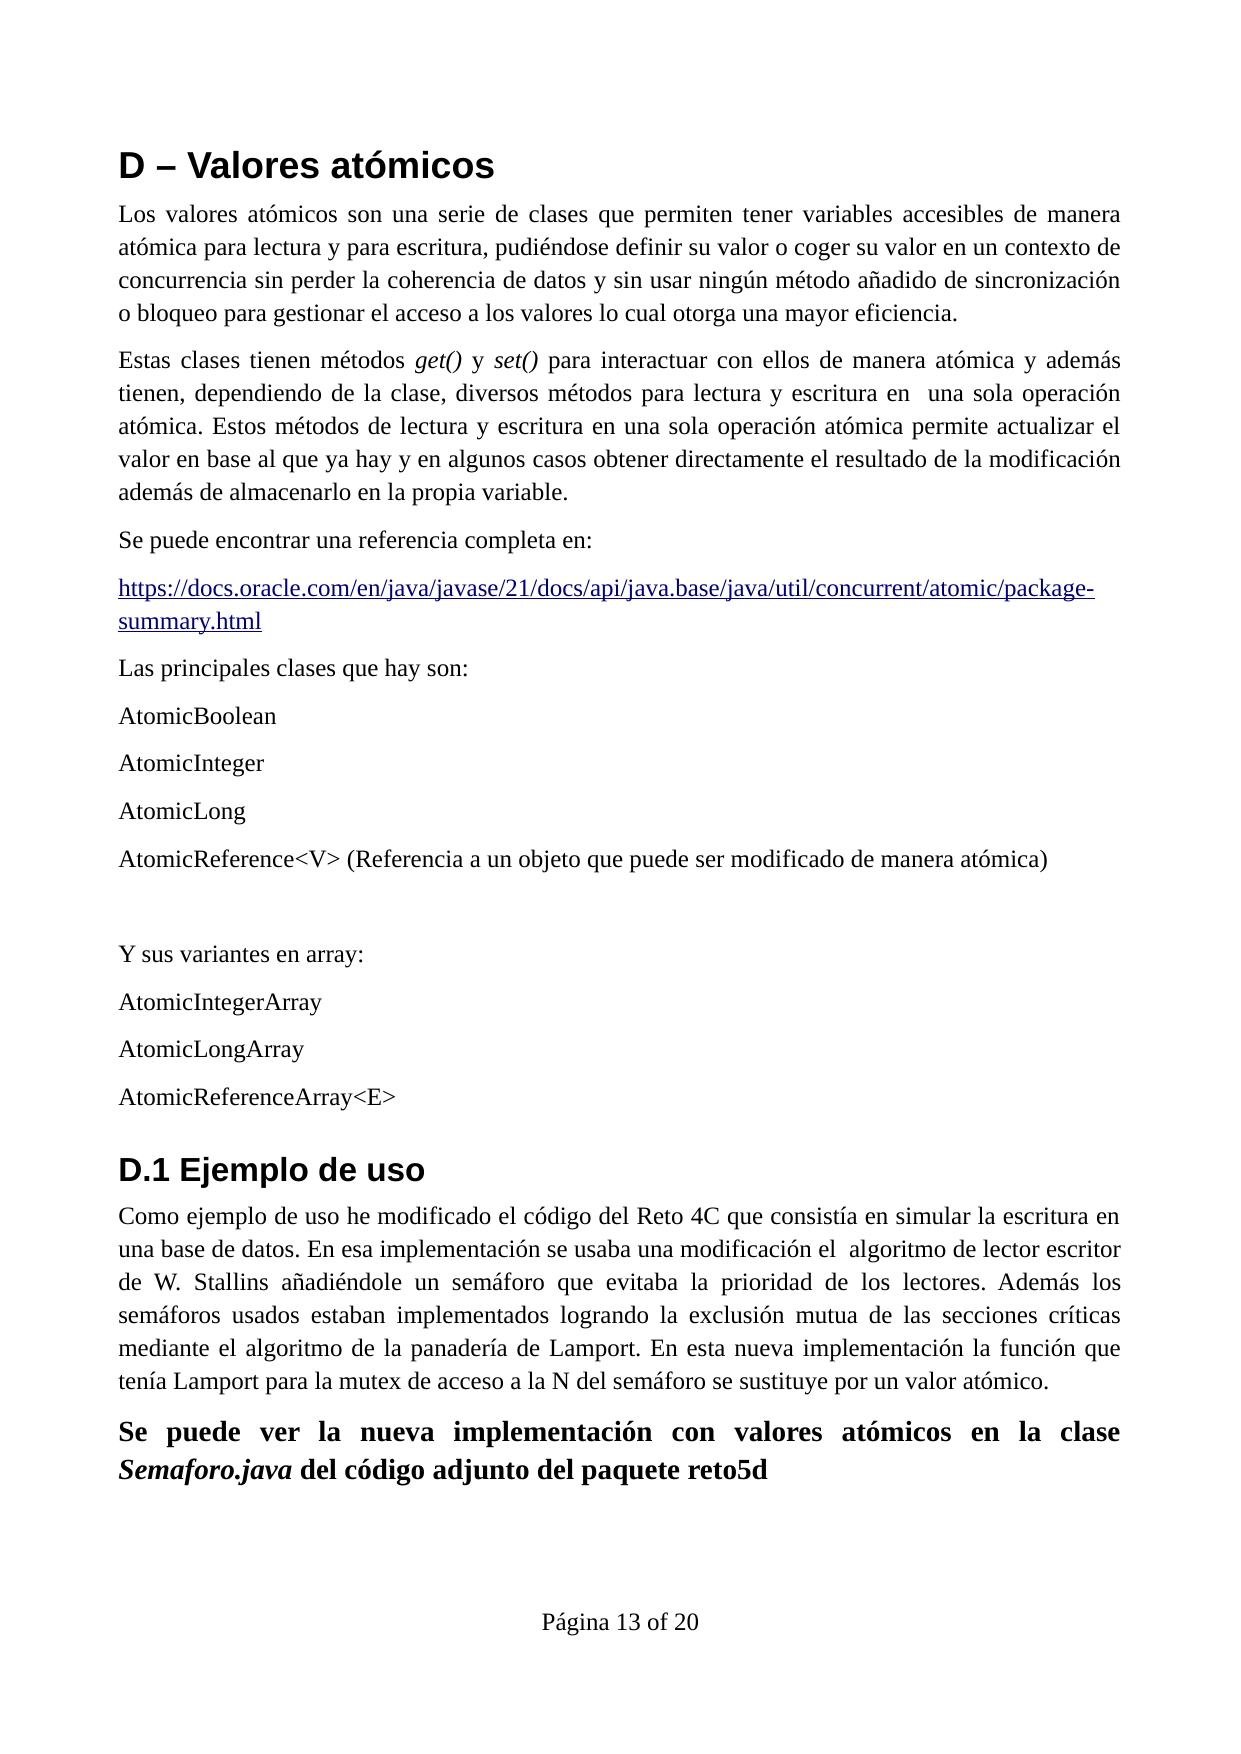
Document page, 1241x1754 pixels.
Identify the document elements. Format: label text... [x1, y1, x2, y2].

text Y sus variantes en array: [118, 939, 1122, 968]
text Los valores atómicos son una serie de clases que permiten tener variables accesibles de manera atómica para lectura y para escritura, pudiéndose definir su valor o coger su valor en un contexto de concurrencia sin perder la coherencia de datos y sin usar ningún método añadido de sincronización o bloqueo para gestionar el acceso a los valores lo cual otorga una mayor eficiencia. [118, 199, 1122, 327]
text Las principales clases que hay son: [118, 653, 1122, 682]
text AtomicLong [118, 796, 1122, 825]
text AtomicReferenceArray<E> [118, 1082, 1122, 1111]
subtitle D – Valores atómicos [118, 143, 1122, 186]
text Estas clases tienen métodos get() y set() para interactuar con ellos de manera atómica y además tienen, dependiendo de la clase, diversos métodos para lectura y escritura en una sola operación atómica. Estos métodos de lectura y escritura en una sola operación atómica permite actualizar el valor en base al que ya hay y en algunos casos obtener directamente el resultado de la modificación además de almacenarlo en la propia variable. [118, 345, 1122, 506]
text AtomicBoolean [118, 701, 1122, 730]
text Se puede encontrar una referencia completa en: [118, 525, 1122, 554]
text Se puede ver la nueva implementación con valores atómicos en la clase Semaforo.java del código adjunto del paquete reto5d [118, 1414, 1122, 1486]
text https://docs.oracle.com/en/java/javase/21/docs/api/java.base/java/util/concurrent/atomic/package-summary.html [118, 573, 1122, 634]
subtitle D.1 Ejemplo de uso [118, 1150, 1122, 1189]
text AtomicIntegerArray [118, 987, 1122, 1015]
text Como ejemplo de uso he modificado el código del Reto 4C que consistía en simular la escritura en una base de datos. En esa implementación se usaba una modificación el algoritmo de lector escritor de W. Stallins añadiéndole un semáforo que evitaba la prioridad de los lectores. Además los semáforos usados estaban implementados logrando la exclusión mutua de las secciones críticas mediante el algoritmo de la panadería de Lamport. En esta nueva implementación la función que tenía Lamport para la mutex de acceso a la N del semáforo se sustituye por un valor atómico. [118, 1201, 1122, 1395]
text AtomicInteger [118, 748, 1122, 777]
text AtomicReference<V> (Referencia a un objeto que puede ser modificado de manera atómica) [118, 844, 1122, 872]
text AtomicLongArray [118, 1034, 1122, 1063]
